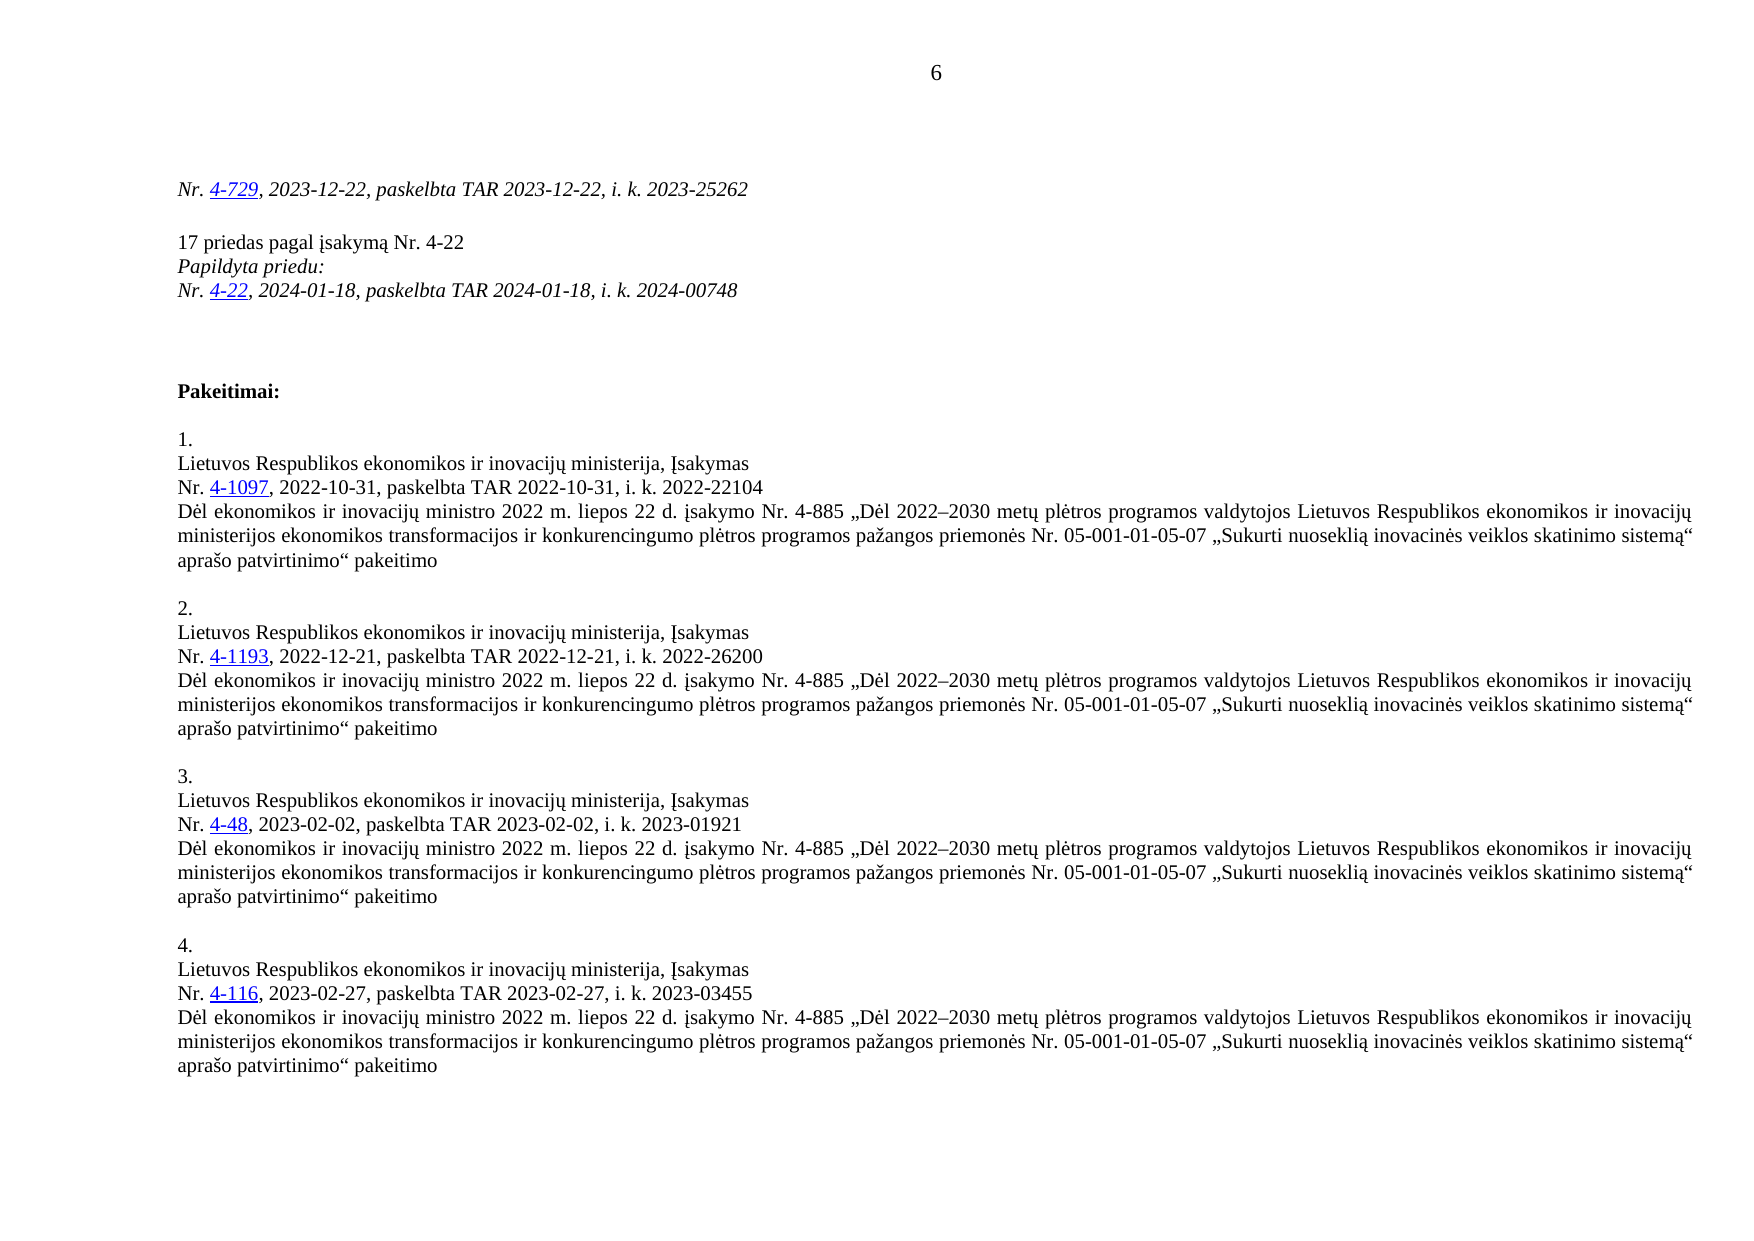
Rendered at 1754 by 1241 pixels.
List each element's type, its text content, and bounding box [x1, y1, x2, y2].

text 3. [177, 764, 1695, 788]
text Lietuvos Respublikos ekonomikos ir inovacijų ministerija, Įsakymas [177, 957, 1695, 981]
text Lietuvos Respublikos ekonomikos ir inovacijų ministerija, Įsakymas [177, 451, 1695, 475]
text Nr. 4-22, 2024-01-18, paskelbta TAR 2024-01-18, i. k. 2024-00748 [177, 278, 1695, 302]
text Nr. 4-48, 2023-02-02, paskelbta TAR 2023-02-02, i. k. 2023-01921 [177, 812, 1695, 836]
text 2. [177, 596, 1695, 620]
text Papildyta priedu: [177, 254, 1695, 278]
text Nr. 4-729, 2023-12-22, paskelbta TAR 2023-12-22, i. k. 2023-25262 [177, 177, 1695, 201]
text Lietuvos Respublikos ekonomikos ir inovacijų ministerija, Įsakymas [177, 788, 1695, 812]
text Nr. 4-116, 2023-02-27, paskelbta TAR 2023-02-27, i. k. 2023-03455 [177, 981, 1695, 1005]
text Nr. 4-1193, 2022-12-21, paskelbta TAR 2022-12-21, i. k. 2022-26200 [177, 644, 1695, 668]
text Nr. 4-1097, 2022-10-31, paskelbta TAR 2022-10-31, i. k. 2022-22104 [177, 475, 1695, 499]
text Lietuvos Respublikos ekonomikos ir inovacijų ministerija, Įsakymas [177, 620, 1695, 644]
text Dėl ekonomikos ir inovacijų ministro 2022 m. liepos 22 d. įsakymo Nr. 4-885 „Dėl 2022–2030 metų plėtros programos valdytojos Lietuvos Respublikos ekonomikos ir inovacijų ministerijos ekonomikos transformacijos ir konkurencingumo plėtros programos pažangos priemonės Nr. 05-001-01-05-07 „Sukurti nuoseklią inovacinės veiklos skatinimo sistemą“ aprašo patvirtinimo“ pakeitimo [177, 836, 1695, 908]
text Dėl ekonomikos ir inovacijų ministro 2022 m. liepos 22 d. įsakymo Nr. 4-885 „Dėl 2022–2030 metų plėtros programos valdytojos Lietuvos Respublikos ekonomikos ir inovacijų ministerijos ekonomikos transformacijos ir konkurencingumo plėtros programos pažangos priemonės Nr. 05-001-01-05-07 „Sukurti nuoseklią inovacinės veiklos skatinimo sistemą“ aprašo patvirtinimo“ pakeitimo [177, 668, 1695, 740]
text Dėl ekonomikos ir inovacijų ministro 2022 m. liepos 22 d. įsakymo Nr. 4-885 „Dėl 2022–2030 metų plėtros programos valdytojos Lietuvos Respublikos ekonomikos ir inovacijų ministerijos ekonomikos transformacijos ir konkurencingumo plėtros programos pažangos priemonės Nr. 05-001-01-05-07 „Sukurti nuoseklią inovacinės veiklos skatinimo sistemą“ aprašo patvirtinimo“ pakeitimo [177, 1005, 1695, 1077]
text Dėl ekonomikos ir inovacijų ministro 2022 m. liepos 22 d. įsakymo Nr. 4-885 „Dėl 2022–2030 metų plėtros programos valdytojos Lietuvos Respublikos ekonomikos ir inovacijų ministerijos ekonomikos transformacijos ir konkurencingumo plėtros programos pažangos priemonės Nr. 05-001-01-05-07 „Sukurti nuoseklią inovacinės veiklos skatinimo sistemą“ aprašo patvirtinimo“ pakeitimo [177, 499, 1695, 572]
text 4. [177, 932, 1695, 957]
text Pakeitimai: [177, 379, 1695, 403]
text 17 priedas pagal įsakymą Nr. 4-22 [177, 230, 1695, 254]
text 1. [177, 427, 1695, 451]
